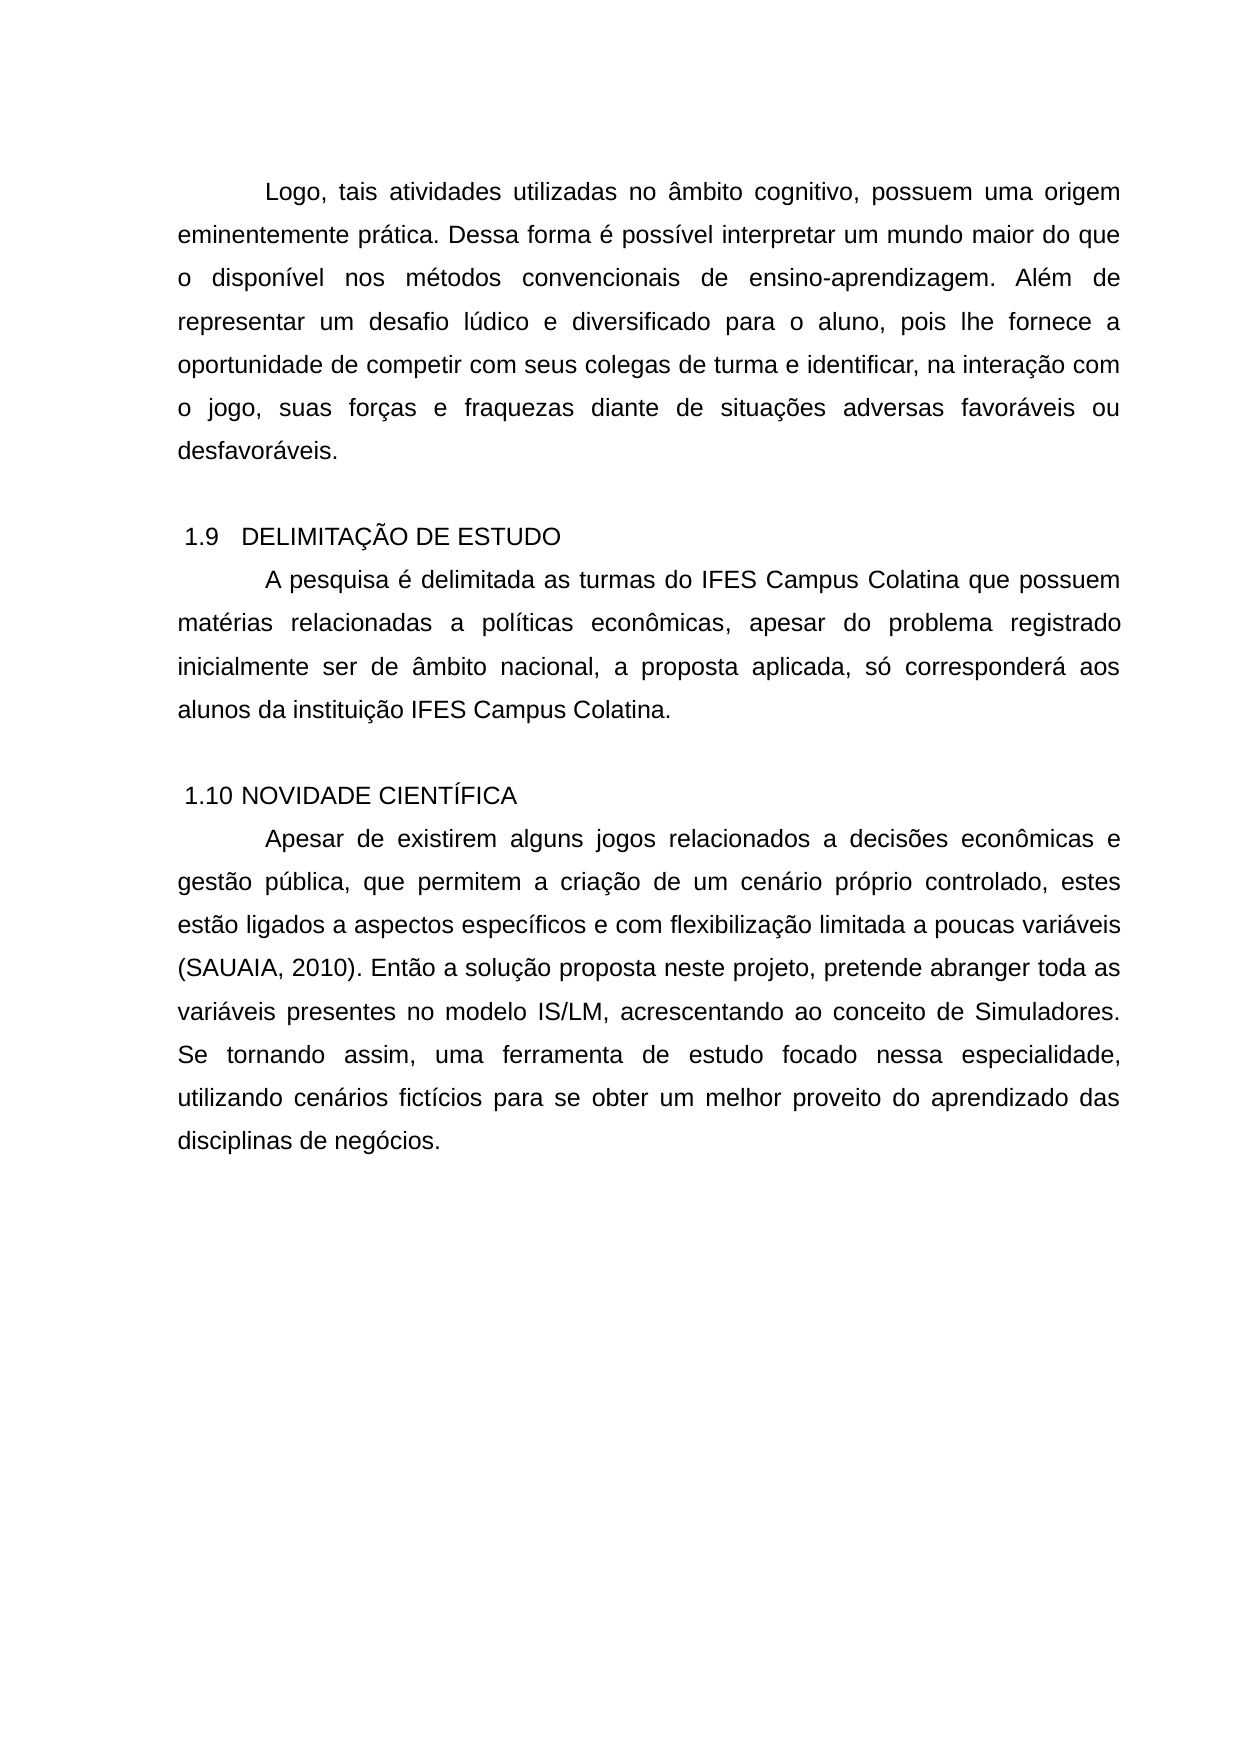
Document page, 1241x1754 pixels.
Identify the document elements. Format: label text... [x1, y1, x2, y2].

subtitle Delimitação de estudo [177, 522, 1122, 551]
text Logo, tais atividades utilizadas no âmbito cognitivo, possuem uma origem eminentemente prática. Dessa forma é possível interpretar um mundo maior do que o disponível nos métodos convencionais de ensino-aprendizagem. Além de representar um desafio lúdico e diversificado para o aluno, pois lhe fornece a oportunidade de competir com seus colegas de turma e identificar, na interação com o jogo, suas forças e fraquezas diante de situações adversas favoráveis ou desfavoráveis. [177, 177, 1122, 465]
text Apesar de existirem alguns jogos relacionados a decisões econômicas e gestão pública, que permitem a criação de um cenário próprio controlado, estes estão ligados a aspectos específicos e com flexibilização limitada a poucas variáveis (SAUAIA, 2010). Então a solução proposta neste projeto, pretende abranger toda as variáveis presentes no modelo IS/LM, acrescentando ao conceito de Simuladores. Se tornando assim, uma ferramenta de estudo focado nessa especialidade, utilizando cenários fictícios para se obter um melhor proveito do aprendizado das disciplinas de negócios. [177, 824, 1122, 1155]
text A pesquisa é delimitada as turmas do IFES Campus Colatina que possuem matérias relacionadas a políticas econômicas, apesar do problema registrado inicialmente ser de âmbito nacional, a proposta aplicada, só corresponderá aos alunos da instituição IFES Campus Colatina. [177, 565, 1122, 723]
subtitle Novidade científica [177, 781, 1122, 810]
